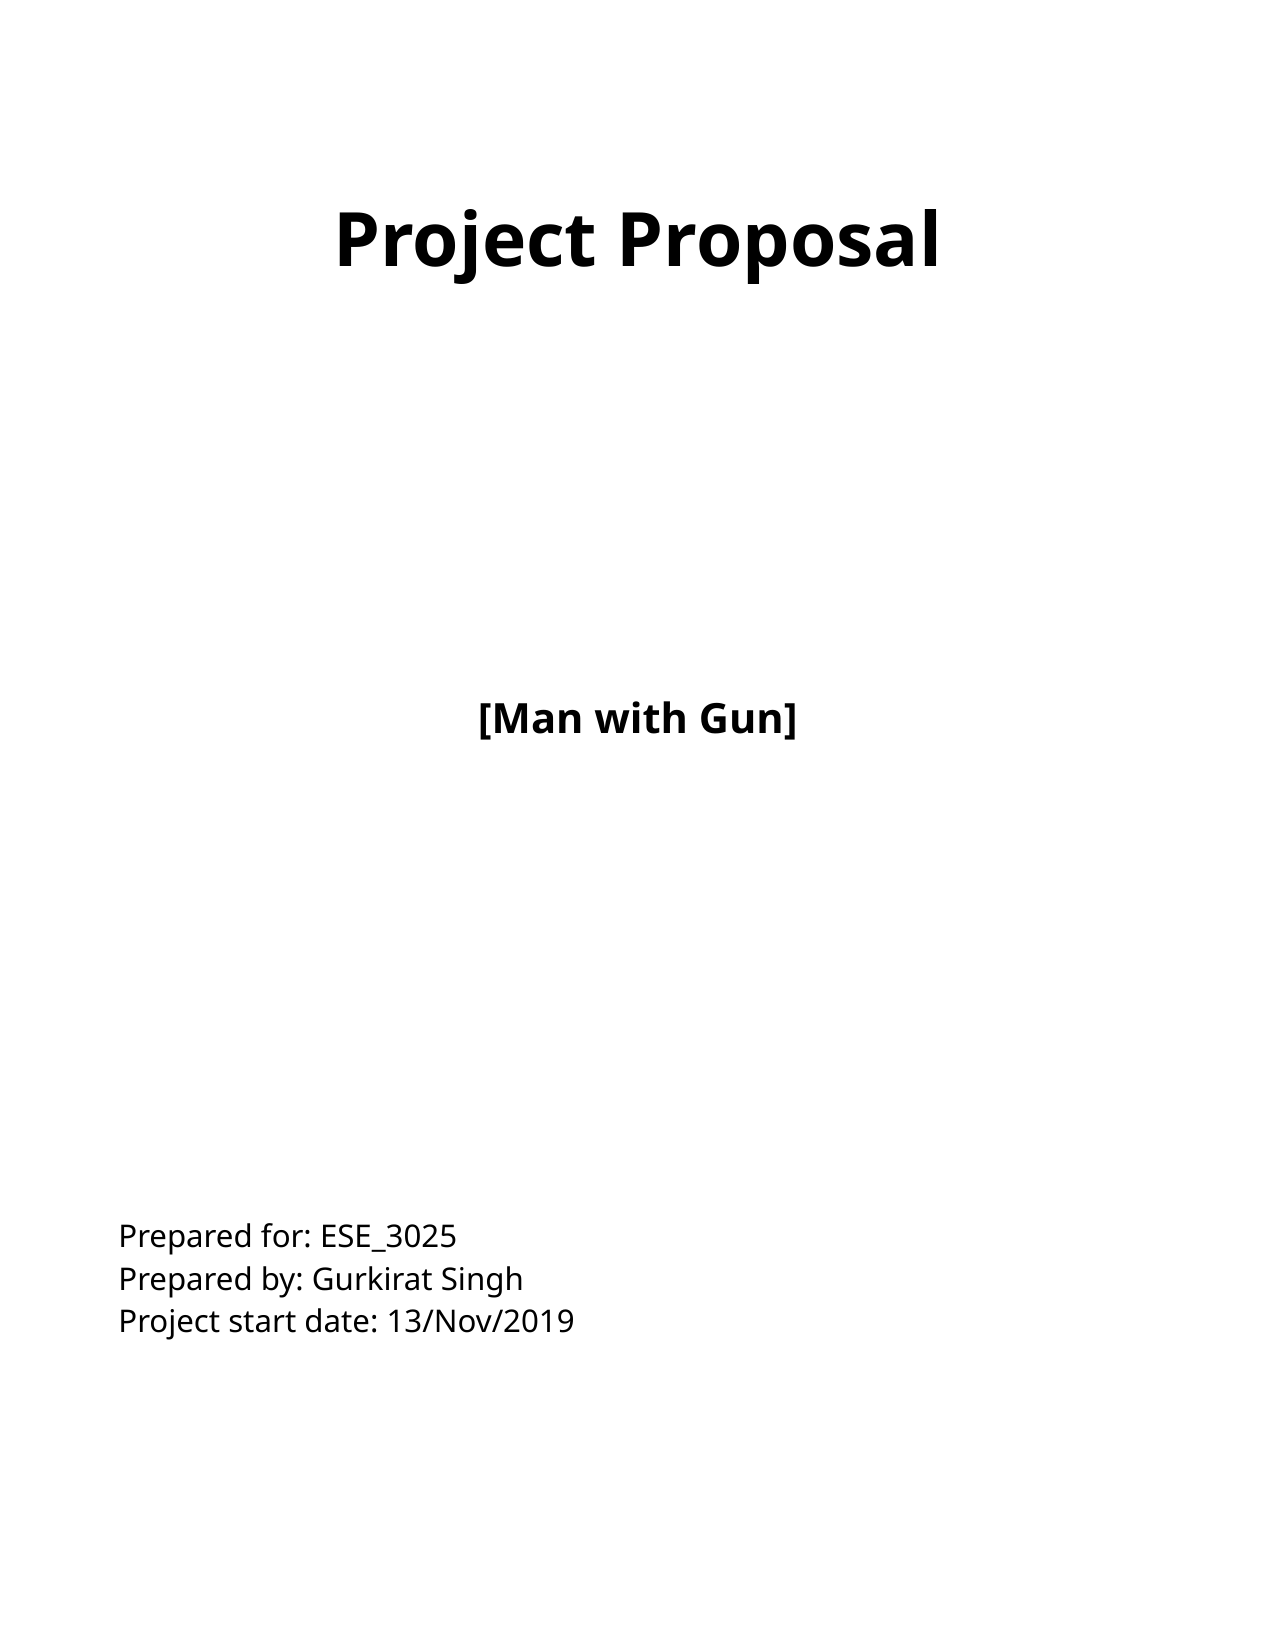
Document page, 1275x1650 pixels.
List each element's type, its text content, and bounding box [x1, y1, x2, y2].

text Project start date: 13/Nov/2019 [118, 1299, 1157, 1342]
text [Man with Gun] [118, 689, 1157, 746]
text Prepared by: Gurkirat Singh [118, 1257, 1157, 1299]
text Prepared for: ESE_3025 [118, 1214, 1157, 1257]
text Project Proposal [118, 186, 1157, 288]
